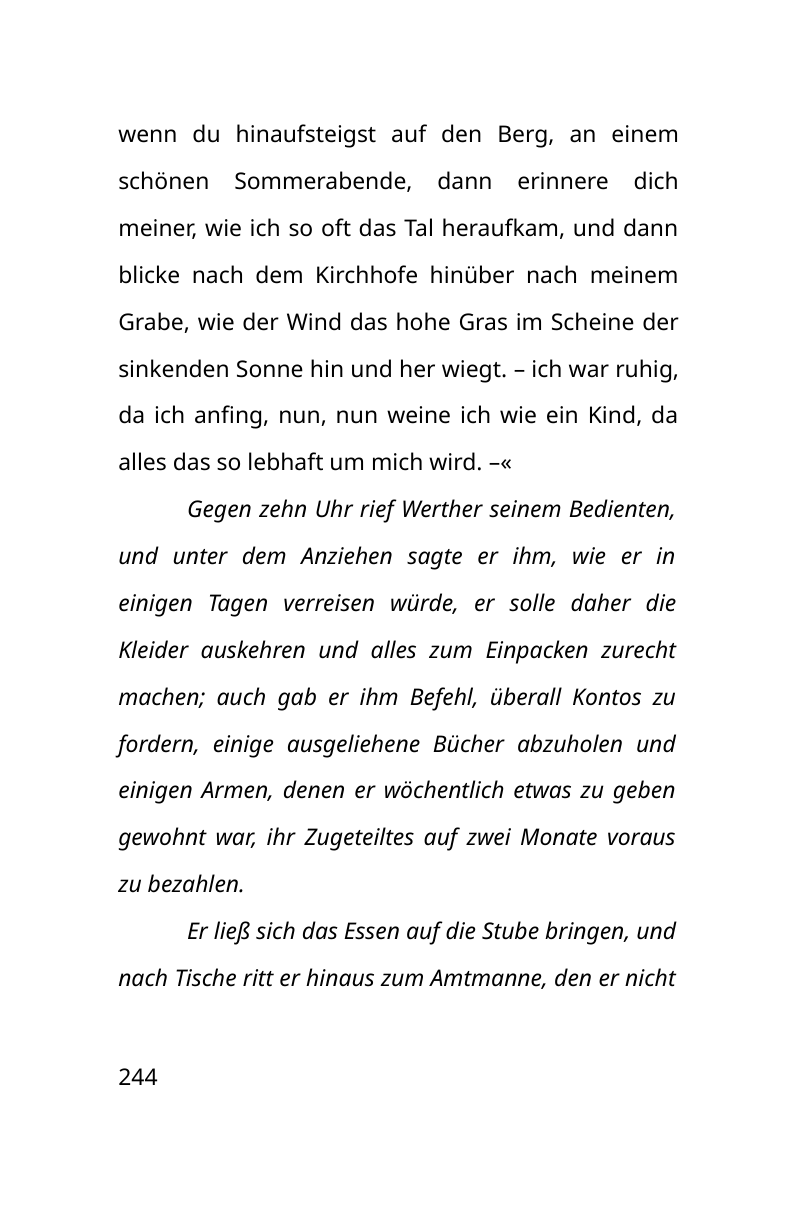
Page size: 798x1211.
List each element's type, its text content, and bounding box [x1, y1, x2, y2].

text wenn du hinaufsteigst auf den Berg, an einem schönen Sommerabende, dann erinnere dich meiner, wie ich so oft das Tal heraufkam, und dann blicke nach dem Kirchhofe hinüber nach meinem Grabe, wie der Wind das hohe Gras im Scheine der sinkenden Sonne hin und her wiegt. – ich war ruhig, da ich anfing, nun, nun weine ich wie ein Kind, da alles das so lebhaft um mich wird. –« [118, 118, 679, 477]
text Er ließ sich das Essen auf die Stube bringen, und nach Tische ritt er hinaus zum Amtmanne, den er nicht [118, 915, 679, 993]
text Gegen zehn Uhr rief Werther seinem Bedienten, und unter dem Anziehen sagte er ihm, wie er in einigen Tagen verreisen würde, er solle daher die Kleider auskehren und alles zum Einpacken zurecht machen; auch gab er ihm Befehl, überall Kontos zu fordern, einige ausgeliehene Bücher abzuholen und einigen Armen, denen er wöchentlich etwas zu geben gewohnt war, ihr Zugeteiltes auf zwei Monate voraus zu bezahlen. [118, 493, 679, 899]
